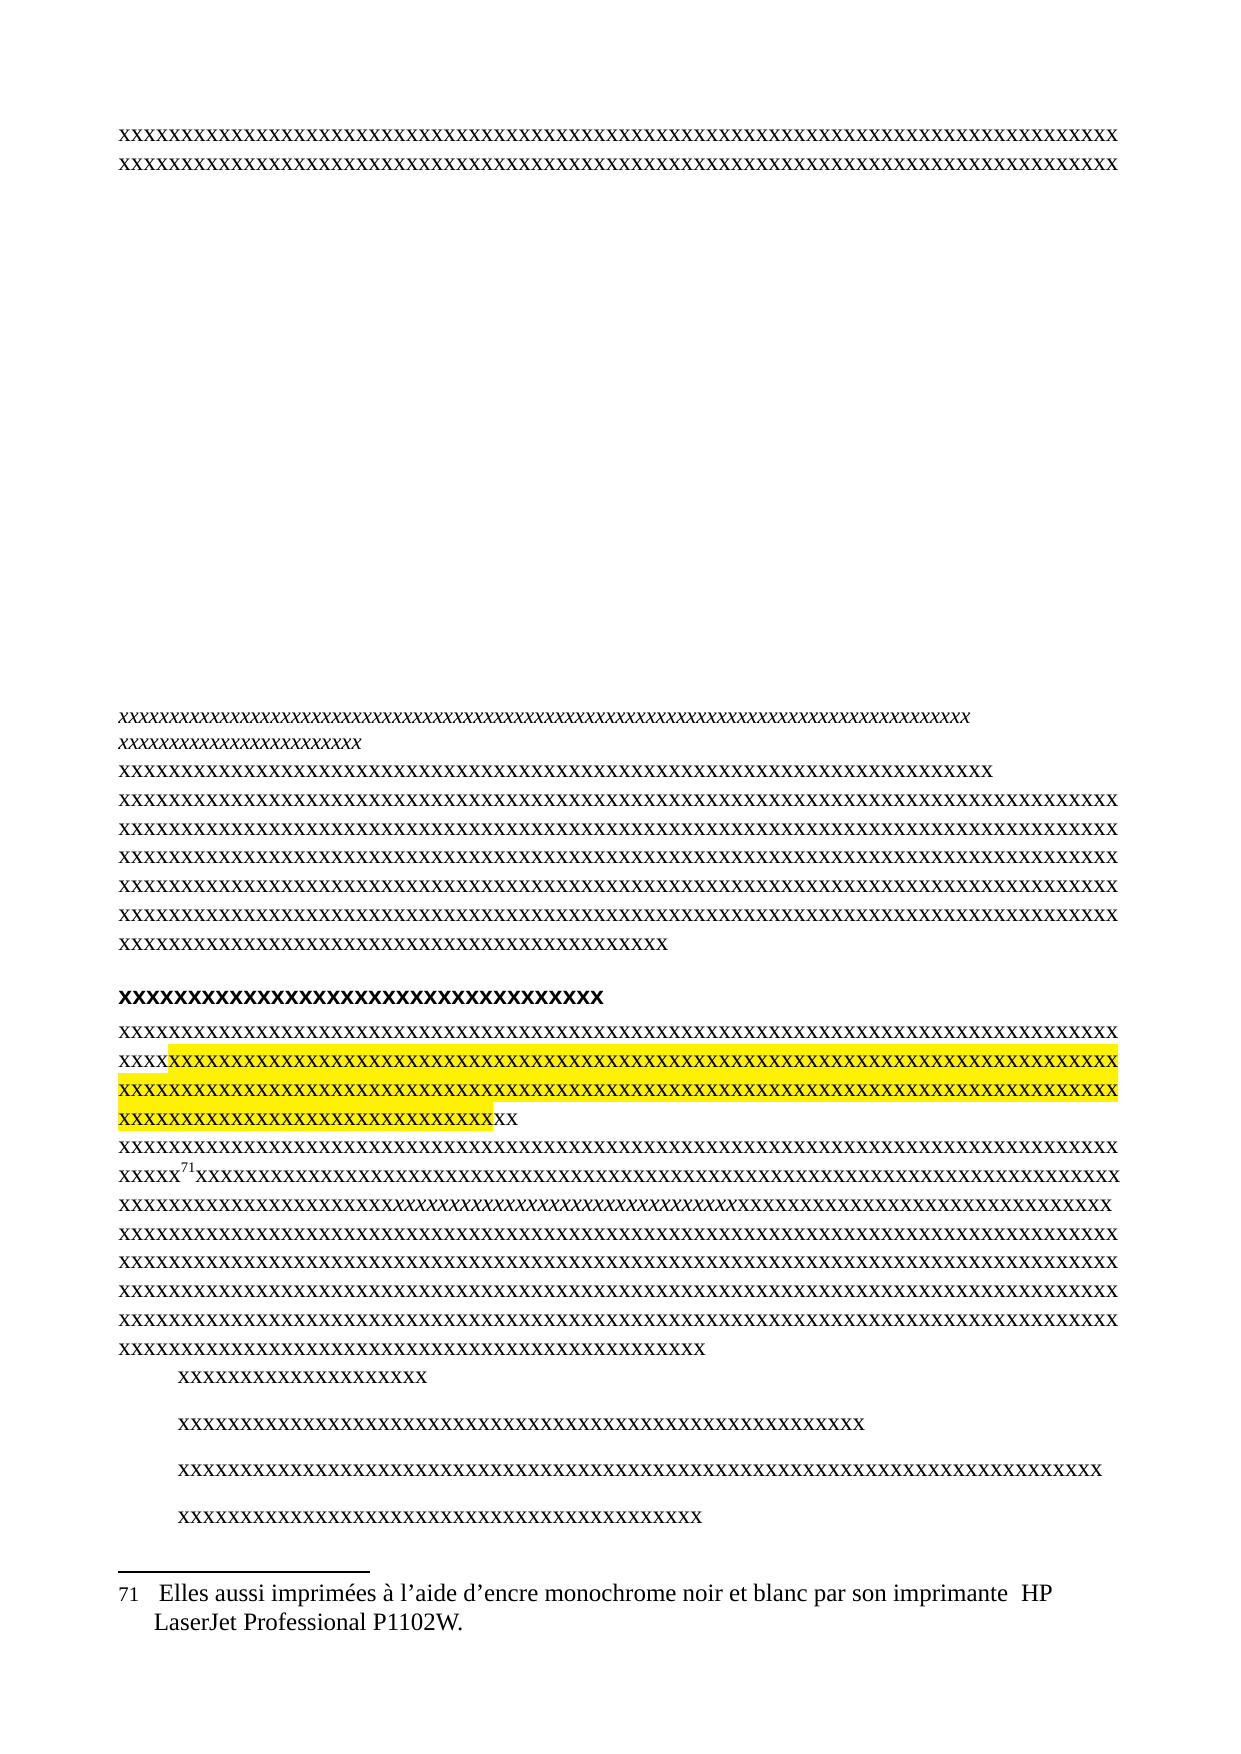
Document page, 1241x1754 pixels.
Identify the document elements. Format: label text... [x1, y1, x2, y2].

text xxxxxxxxxxxxxxxxxxxxxxxxxxxxxxxxxxxxxxxxxxxxxxxxxxxxxxx [177, 1407, 1122, 1436]
text [118, 199, 980, 212]
text xxxxxxxxxxxxxxxxxxxxxxxxxxxxxxxxxxxxxxxxxxxxxxxxxxxxxxxxxxxxxxxxxxxxxxxxxxxxxxxxxxxxxxxxxxxxxxxxxxxxxxxxxxxxxxxxxxxxxxxxxxxxxxxxxxxxxxxxxxxxxxxxxxxxxxxxxxxxxxxxxxxxxxxxxxxxxxxxxxxxxxxxxxxxxxxxxxxxxxxxxxxxxxxxxxxxxxxxxxxxxxxxxxxxxxxxxxxxxxxxxxxxxxxxxxxxxxxxxxxxxxxxxxxxxxxx [118, 1016, 1122, 1131]
text xxxxxxxxxxxxxxxxxxxxxxxxxxxxxxxxxxxxxxxxxxxxxxxxxxxxxxxxxxxxxxxxxxxxxxxxxx [177, 1453, 1122, 1482]
subtitle xxxxxxxxxxxxxxxxxxxxxxxxxxxxxxxxxxx [118, 981, 1122, 1009]
text xxxxxxxxxxxxxxxxxxxx [177, 1361, 1122, 1389]
text xxxxxxxxxxxxxxxxxxxxxxxxxxxxxxxxxxxxxxxxxxxxxxxxxxxxxxxxxxxxxxxxxxxxxxxxxxxxxxxxxxxxxxxxxxxxxxxxxxxxxxxxxxxxxxxxxxxxxxxxxxxxxxxxxxxxxxxxxxxxxxxxxxxxxxxxxxxxxxxxxxxxxxxxxxxxxxxxxxxxxxxxxxxxxxxxxxxxxxxxxxxxxxxxxxxxxxxxxxxxxxxxxxxxxxxxxxxxxxxxxxxxxxxxxxxxxxxxxxxxxxxxxxxxxxxxxxxxxxxxxxxxxxxxxxxxxxxxxxxxxxxxxxxxxxxxxxxxxxxxxxxxxxxxxxxxxxxxxxxxxxxxxxxxxxxxxxxxxxxxxxxxxxxxxxxxxxxxxxxxxxxxxxxxxxxxxxxxxxxxxxxxxxxxxxxxxxxxxxxxxxxxxxxxxxxxxxxxxxxxxxxx [118, 783, 1122, 956]
text xxxxxxxxxxxxxxxxxxxxxxxxxxxxxxxxxxxxxxxxxxxxxxxxxxxxxxxxxxxxxxxxxxxxxxxxxxxxxxxxxxxxxxxxxxxxxxxxxxxxxxxxxxxxxxxxxxxxxxxxxxxxxxxxxxxxxxxxxxxxxxxxxxxxxxxxxxxxxxxxxxxxxxxxxxxxxxxxxxxxxxxxxxxxxxxxxxxxxxxxxxxxxxxxxxxxxxxxxxxxxxxxxxxxxxxxxxxxxxxxxxxxxxxxxxxxxxxxxxxxxxxxxxxxxxxxxxxxxxxxxxxxxxxxxxxxxxxxxxxxxxxxxxxxxxxxxxxxxxxxxxxxxxxxxxxxxxxxxxxxxxxxxxxxxxxxxxxxxxxxxxxxxxxxxxxxxxxxxxxxxxxxxxxxxxxxxxxxxxxxxxxxxxxxxxxxxxxxxxxxxxxxxxxxxxxxxxxxxxxxxxxxxxxxxxxxxxxxxxxxxxxxxxxxxxxxxxxxxxxxxxxxxxxxxxxxxxxxxxxxxxxxxxxxxxxxxxxxxxxxxxxxxxxxxxxxxxxxxxxxxxxxxxxxxxxxxxxxxxxxxxxxxxxxxxxxxxxxxxxxxxxxxxxxxxxxxxxxxxxxxxxxxxxxx [118, 1131, 1122, 1361]
text Elles aussi imprimées à l’aide d’encre monochrome noir et blanc par son imprimante HP LaserJet Professional P1102W. [118, 1578, 1122, 1636]
text xxxxxxxxxxxxxxxxxxxxxxxxxxxxxxxxxxxxxxxxxxxxxxxxxxxxxxxxxxxxxxxxxxxxxxxxxxxxxxxxxxxxxxxxxxxxxxxxxxxxxxxxxxxxxxxxxxxxxxxxxxxxxxxxxxxxxxxxxxxxxxxxxxxxxxxxxxxxxxxxxxxxxxxxxxxxxxxxxxxxxxxxxxxxxxxxxxxxxxxxxxxxxxxxxxxxxxxxxxxxxxxxxxxxxx [118, 118, 1122, 783]
text xxxxxxxxxxxxxxxxxxxxxxxxxxxxxxxxxxxxxxxxxxxxxxxxxxxxxxxxxxxxxxxxxxxxxxxxxxxxxxxxxxxxxxxxxxxxxxxxxxxxxxxxxxxx [118, 212, 980, 754]
text xxxxxxxxxxxxxxxxxxxxxxxxxxxxxxxxxxxxxxxxxx [177, 1500, 1122, 1529]
